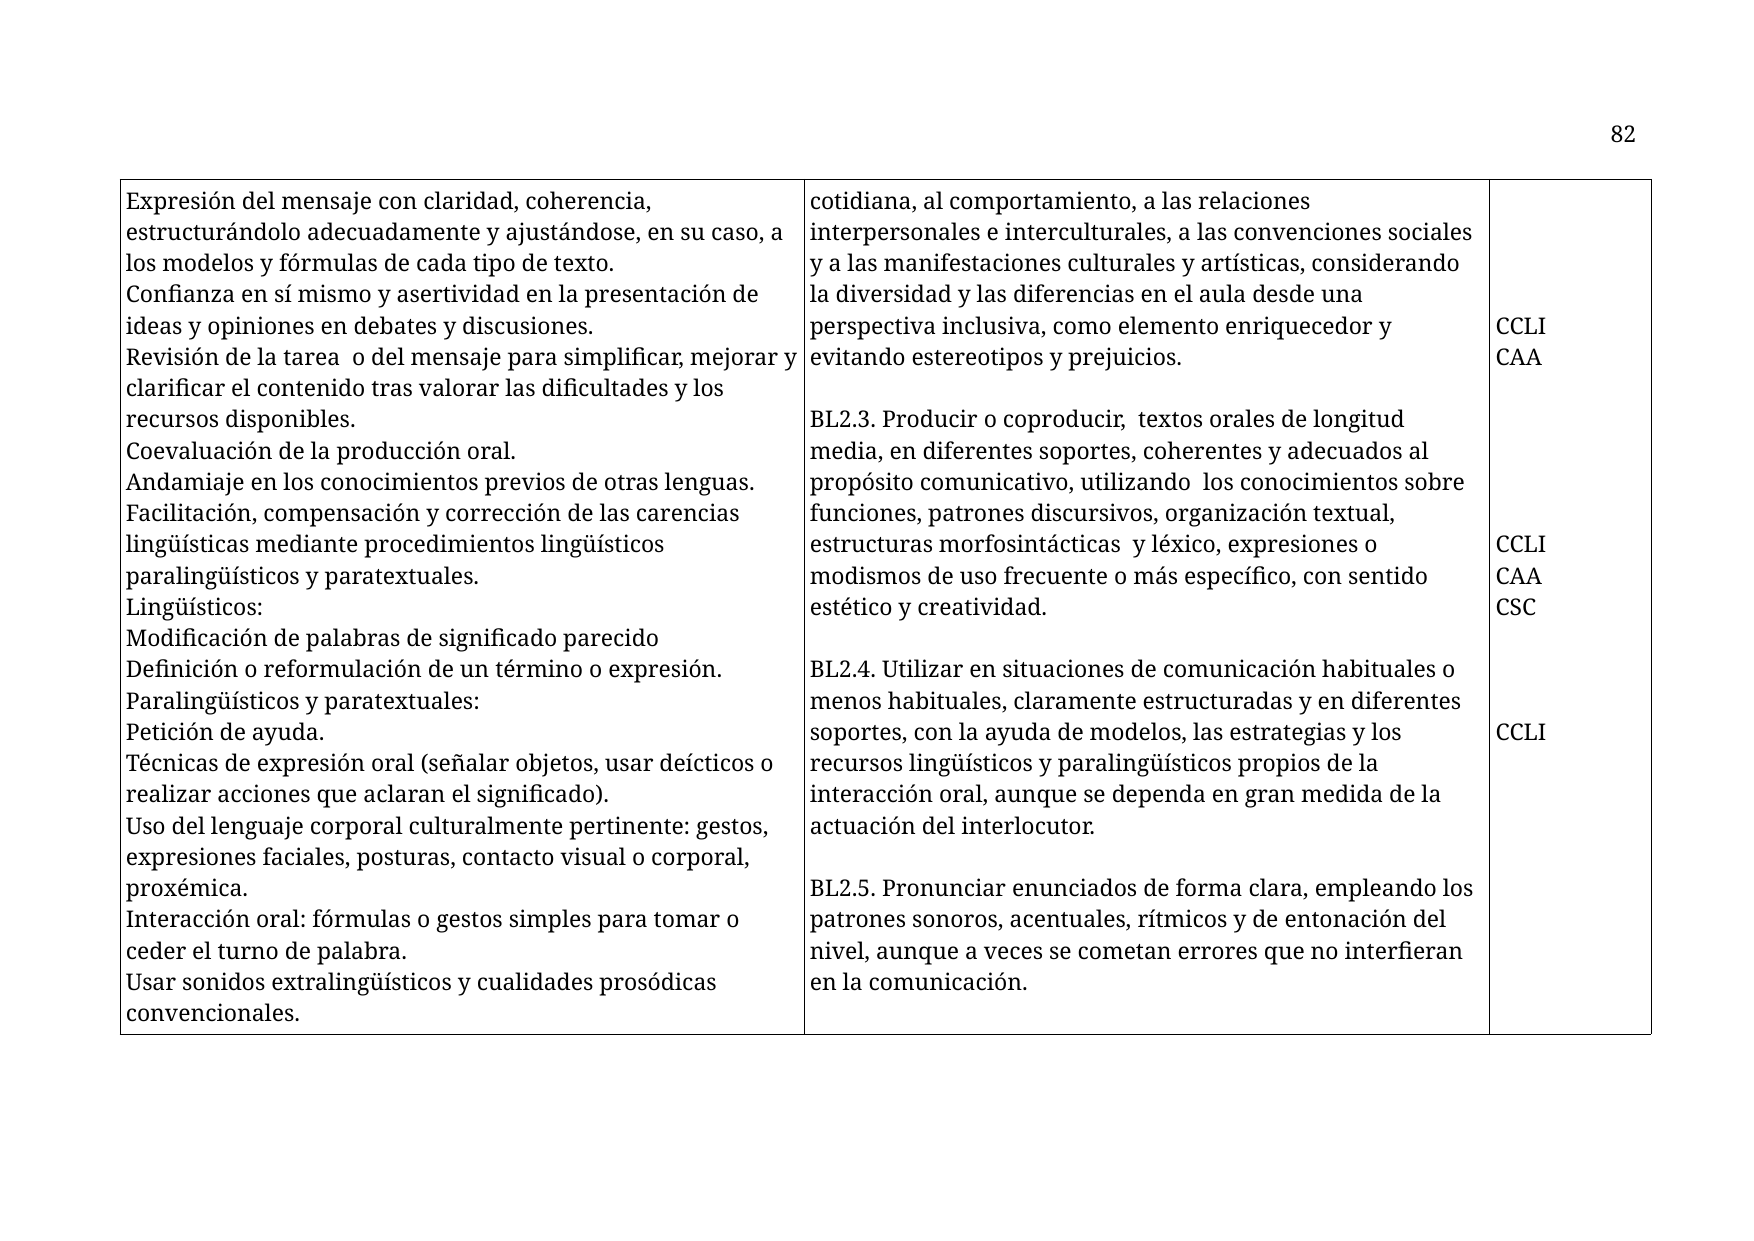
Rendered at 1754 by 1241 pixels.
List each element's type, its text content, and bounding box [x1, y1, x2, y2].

table_cell Expresión del mensaje con claridad, coherencia, estructurándolo adecuadamente y ajustándose, en su caso, a los modelos y fórmulas de cada tipo de texto. Confianza en sí mismo y asertividad en la presentación de ideas y opiniones en debates y discusiones. Revisión de la tarea o del mensaje para simplificar, mejorar y clarificar el contenido tras valorar las dificultades y los recursos disponibles. Coevaluación de la producción oral. Andamiaje en los conocimientos previos de otras lenguas. Facilitación, compensación y corrección de las carencias lingüísticas mediante procedimientos lingüísticos paralingüísticos y paratextuales. Lingüísticos: Modificación de palabras de significado parecido Definición o reformulación de un término o expresión. Paralingüísticos y paratextuales: Petición de ayuda. Técnicas de expresión oral (señalar objetos, usar deícticos o realizar acciones que aclaran el significado). Uso del lenguaje corporal culturalmente pertinente: gestos, expresiones faciales, posturas, contacto visual o corporal, proxémica. Interacción oral: fórmulas o gestos simples para tomar o ceder el turno de palabra. Usar sonidos extralingüísticos y cualidades prosódicas convencionales. [121, 180, 804, 1034]
table_cell CCLI CAA CCLI CAA CSC CCLI [1490, 180, 1651, 1034]
table_cell cotidiana, al comportamiento, a las relaciones interpersonales e interculturales, a las convenciones sociales y a las manifestaciones culturales y artísticas, considerando la diversidad y las diferencias en el aula desde una perspectiva inclusiva, como elemento enriquecedor y evitando estereotipos y prejuicios. BL2.3. Producir o coproducir, textos orales de longitud media, en diferentes soportes, coherentes y adecuados al propósito comunicativo, utilizando los conocimientos sobre funciones, patrones discursivos, organización textual, estructuras morfosintácticas y léxico, expresiones o modismos de uso frecuente o más específico, con sentido estético y creatividad. BL2.4. Utilizar en situaciones de comunicación habituales o menos habituales, claramente estructuradas y en diferentes soportes, con la ayuda de modelos, las estrategias y los recursos lingüísticos y paralingüísticos propios de la interacción oral, aunque se dependa en gran medida de la actuación del interlocutor. BL2.5. Pronunciar enunciados de forma clara, empleando los patrones sonoros, acentuales, rítmicos y de entonación del nivel, aunque a veces se cometan errores que no interfieran en la comunicación. [805, 180, 1489, 1034]
